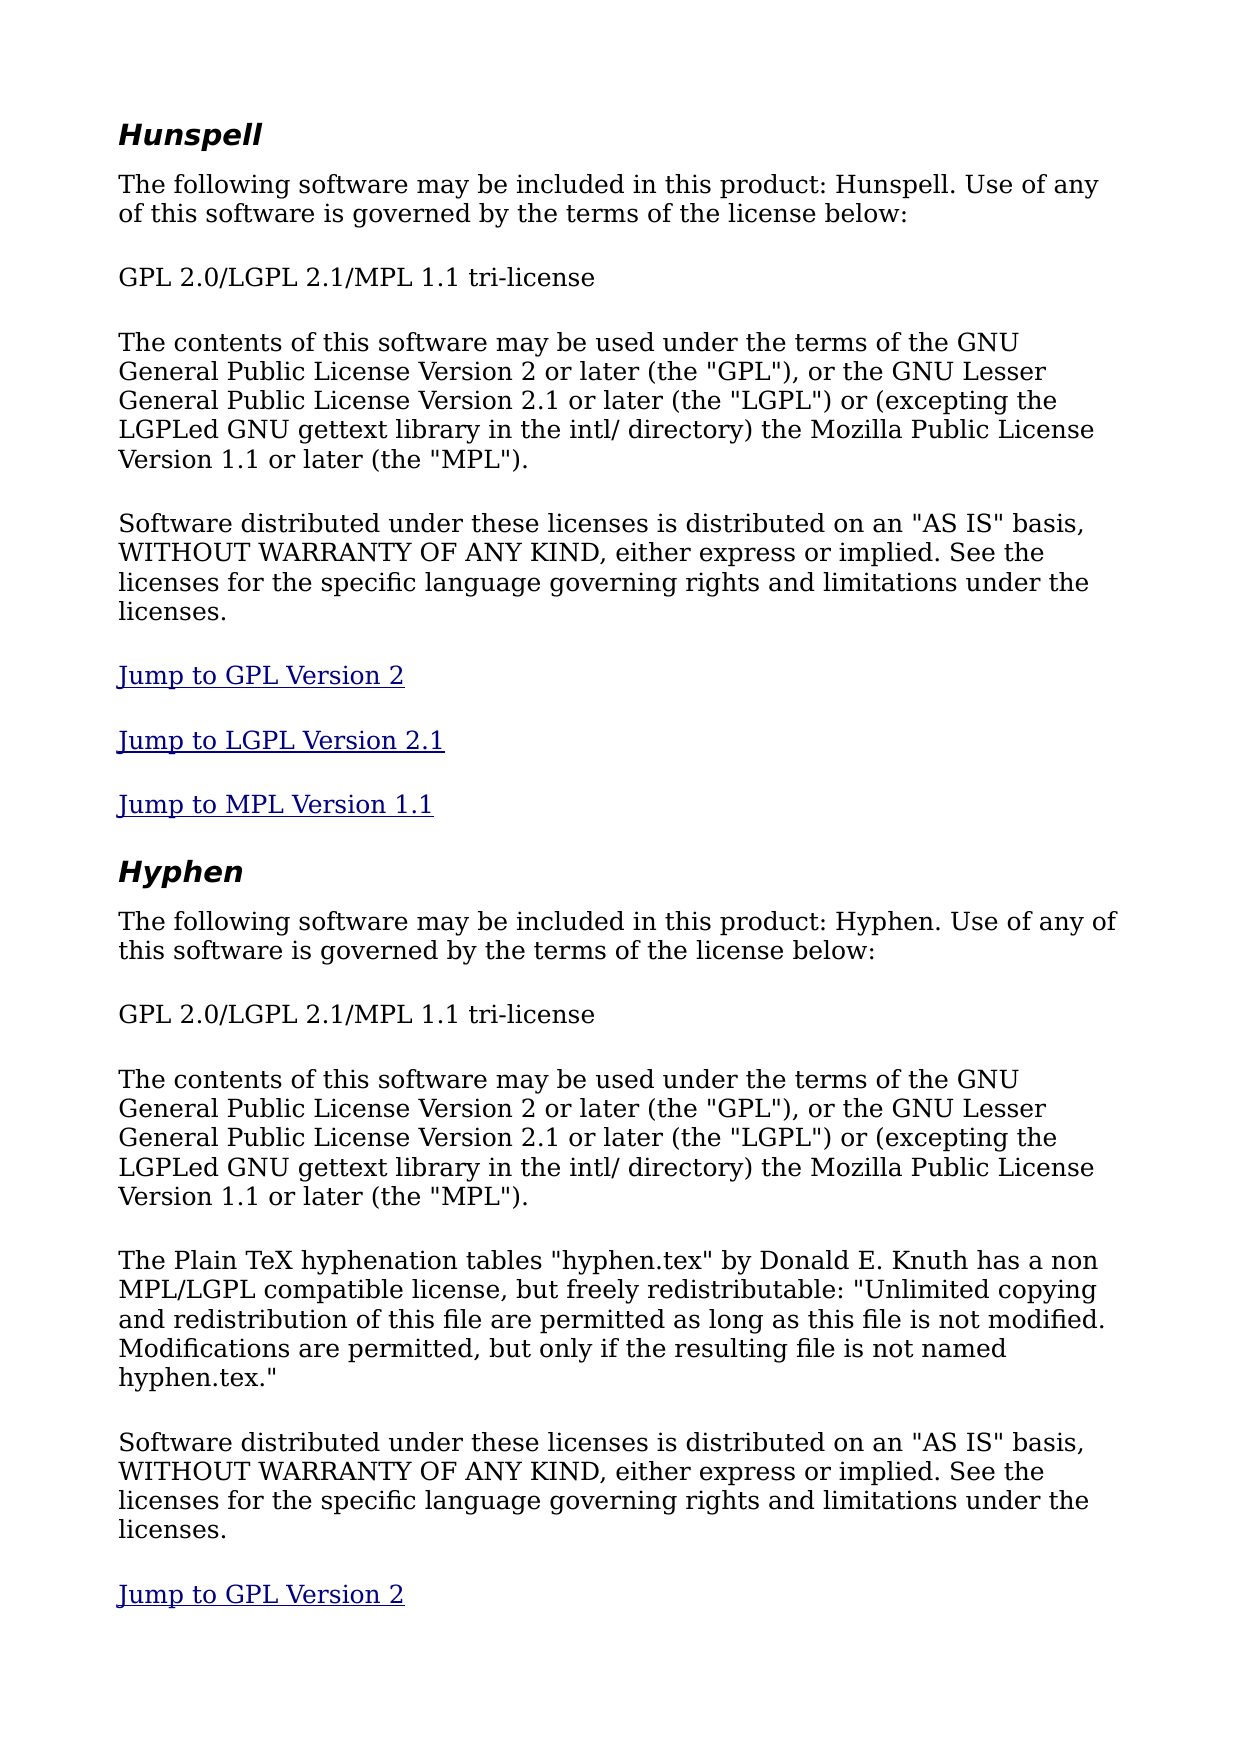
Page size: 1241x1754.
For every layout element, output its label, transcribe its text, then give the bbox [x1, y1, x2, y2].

text Software distributed under these licenses is distributed on an "AS IS" basis, WITHOUT WARRANTY OF ANY KIND, either express or implied. See the licenses for the specific language governing rights and limitations under the licenses. [118, 1428, 1122, 1544]
text The following software may be included in this product: Hunspell. Use of any of this software is governed by the terms of the license below: [118, 170, 1122, 228]
text Software distributed under these licenses is distributed on an "AS IS" basis, WITHOUT WARRANTY OF ANY KIND, either express or implied. See the licenses for the specific language governing rights and limitations under the licenses. [118, 509, 1122, 626]
text Jump to LGPL Version 2.1 [118, 726, 1122, 755]
text Jump to MPL Version 1.1 [118, 791, 1122, 820]
subtitle Hunspell [118, 118, 1122, 152]
text GPL 2.0/LGPL 2.1/MPL 1.1 tri-license [118, 263, 1122, 293]
text Jump to GPL Version 2 [118, 661, 1122, 691]
subtitle Hyphen [118, 855, 1122, 889]
text The following software may be included in this product: Hyphen. Use of any of this software is governed by the terms of the license below: [118, 907, 1122, 965]
text GPL 2.0/LGPL 2.1/MPL 1.1 tri-license [118, 1001, 1122, 1030]
text The contents of this software may be used under the terms of the GNU General Public License Version 2 or later (the "GPL"), or the GNU Lesser General Public License Version 2.1 or later (the "LGPL") or (excepting the LGPLed GNU gettext library in the intl/ directory) the Mozilla Public License Version 1.1 or later (the "MPL"). [118, 328, 1122, 474]
text The contents of this software may be used under the terms of the GNU General Public License Version 2 or later (the "GPL"), or the GNU Lesser General Public License Version 2.1 or later (the "LGPL") or (excepting the LGPLed GNU gettext library in the intl/ directory) the Mozilla Public License Version 1.1 or later (the "MPL"). [118, 1065, 1122, 1211]
text Jump to GPL Version 2 [118, 1580, 1122, 1609]
text The Plain TeX hyphenation tables "hyphen.tex" by Donald E. Knuth has a non MPL/LGPL compatible license, but freely redistributable: "Unlimited copying and redistribution of this file are permitted as long as this file is not modified. Modifications are permitted, but only if the resulting file is not named hyphen.tex." [118, 1246, 1122, 1392]
